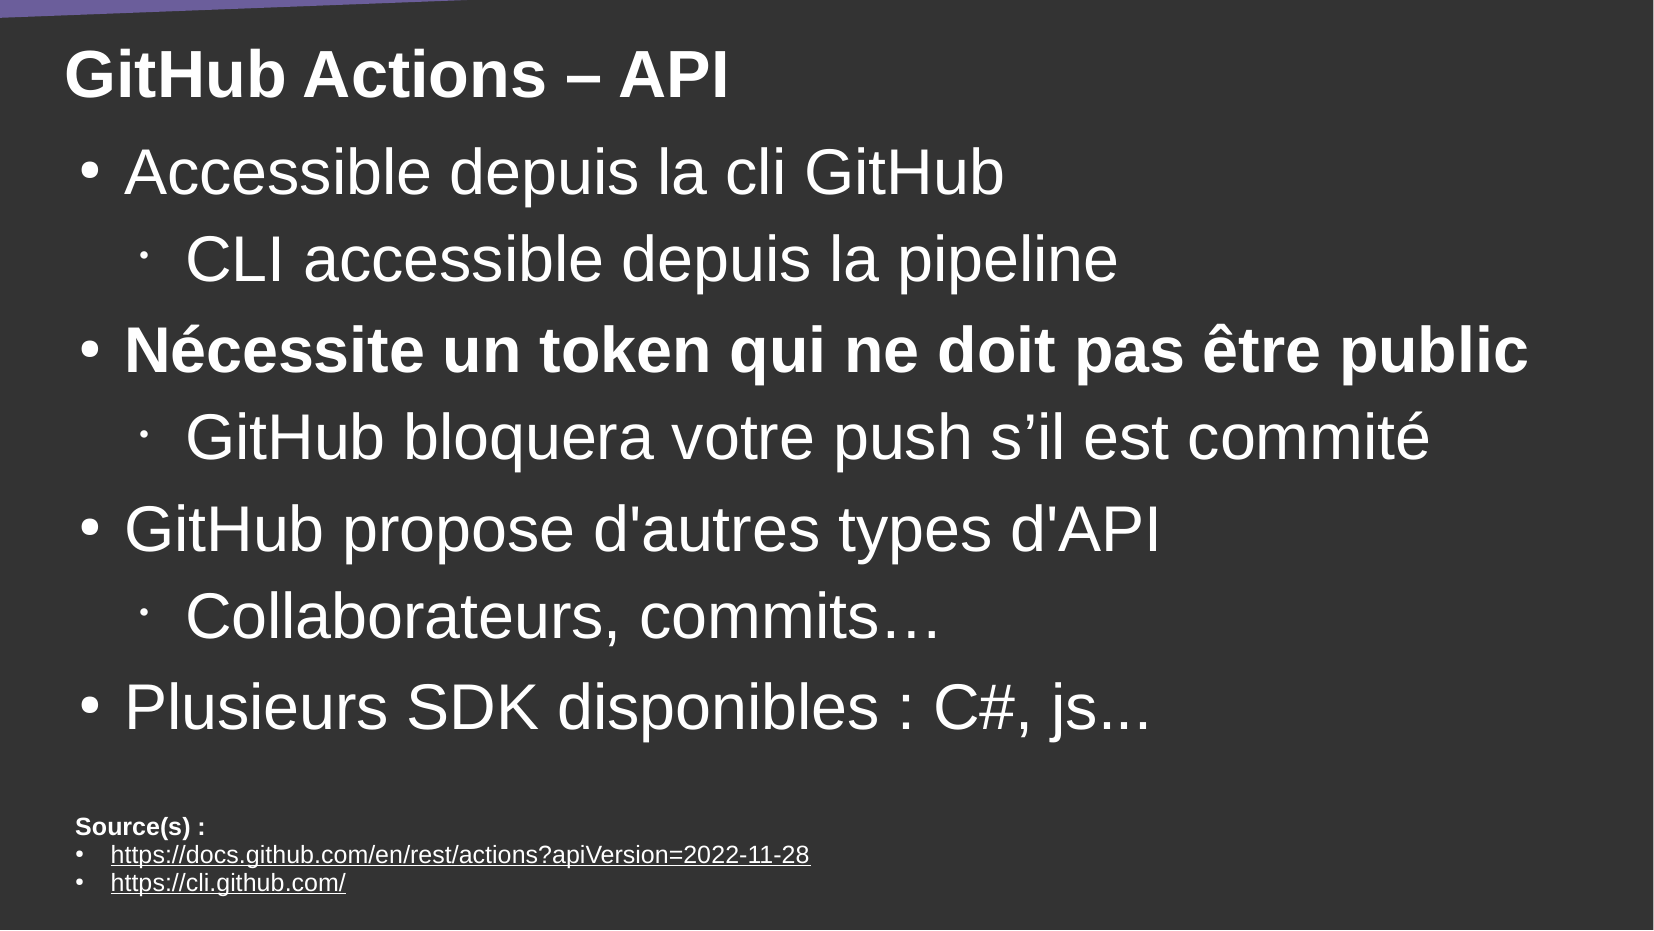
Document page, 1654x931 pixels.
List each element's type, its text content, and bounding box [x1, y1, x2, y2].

title GitHub Actions – API [64, 37, 1577, 119]
list Accessible depuis la cli GitHub CLI accessible depuis la pipeline Nécessite un token qui ne doit pas être public GitHub bloquera votre push s’il est commité GitHub propose d'autres types d'API Collaborateurs, commits… Plusieurs SDK disponibles : C#, js... [63, 135, 1630, 756]
text_box Source(s) : https://docs.github.com/en/rest/actions?apiVersion=2022-11-28 https://cli.github.com/ [60, 795, 1595, 905]
text_box [0, 0, 468, 18]
